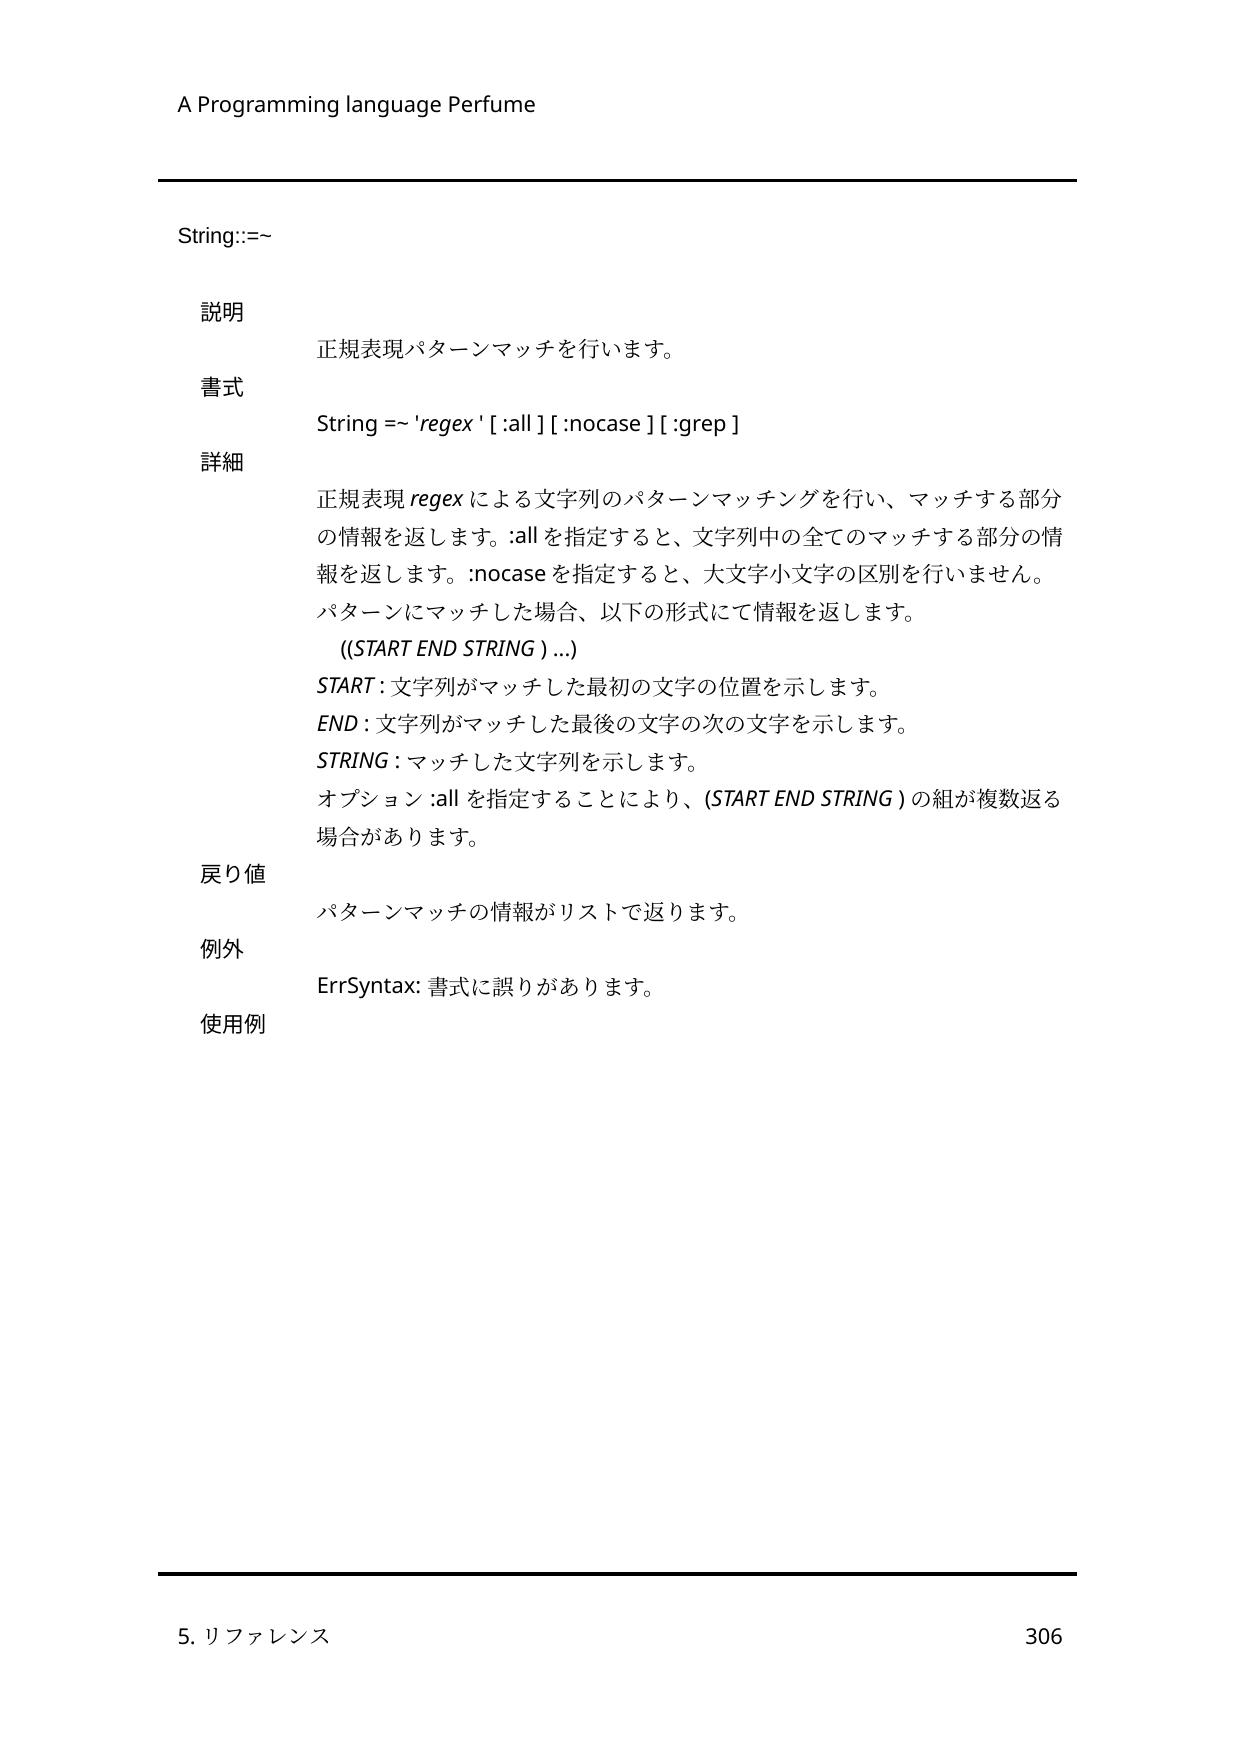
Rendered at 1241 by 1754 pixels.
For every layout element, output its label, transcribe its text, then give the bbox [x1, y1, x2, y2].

table_cell 使用例 [200, 1004, 317, 1079]
table_cell 正規表現regexによる文字列のパターンマッチングを行い、マッチする部分の情報を返します。:allを指定すると、文字列中の全てのマッチする部分の情報を返します。:nocaseを指定すると、大文字小文字の区別を行いません。 パターンにマッチした場合、以下の形式にて情報を返します。 ((START END STRING ) ...) START : 文字列がマッチした最初の文字の位置を示します。 END : 文字列がマッチした最後の文字の次の文字を示します。 STRING : マッチした文字列を示します。 オプション :all を指定することにより、(START END STRING ) の組が複数返る場合があります。 [317, 442, 1063, 854]
table_header 正規表現パターンマッチを行います。 [317, 292, 1063, 367]
subtitle String::=~ [177, 217, 1063, 254]
table_cell パターンマッチの情報がリストで返ります。 [317, 854, 1063, 929]
table_cell String =~ 'regex ' [ :all ] [ :nocase ] [ :grep ] [317, 367, 1063, 442]
table_cell 詳細 [200, 442, 317, 854]
table_header 説明 [200, 292, 317, 367]
table_cell 書式 [200, 367, 317, 442]
table_cell 例外 [200, 929, 317, 1004]
table_cell 戻り値 [200, 854, 317, 929]
table_cell ErrSyntax: 書式に誤りがあります。 [317, 929, 1063, 1004]
table_cell [317, 1004, 1063, 1079]
